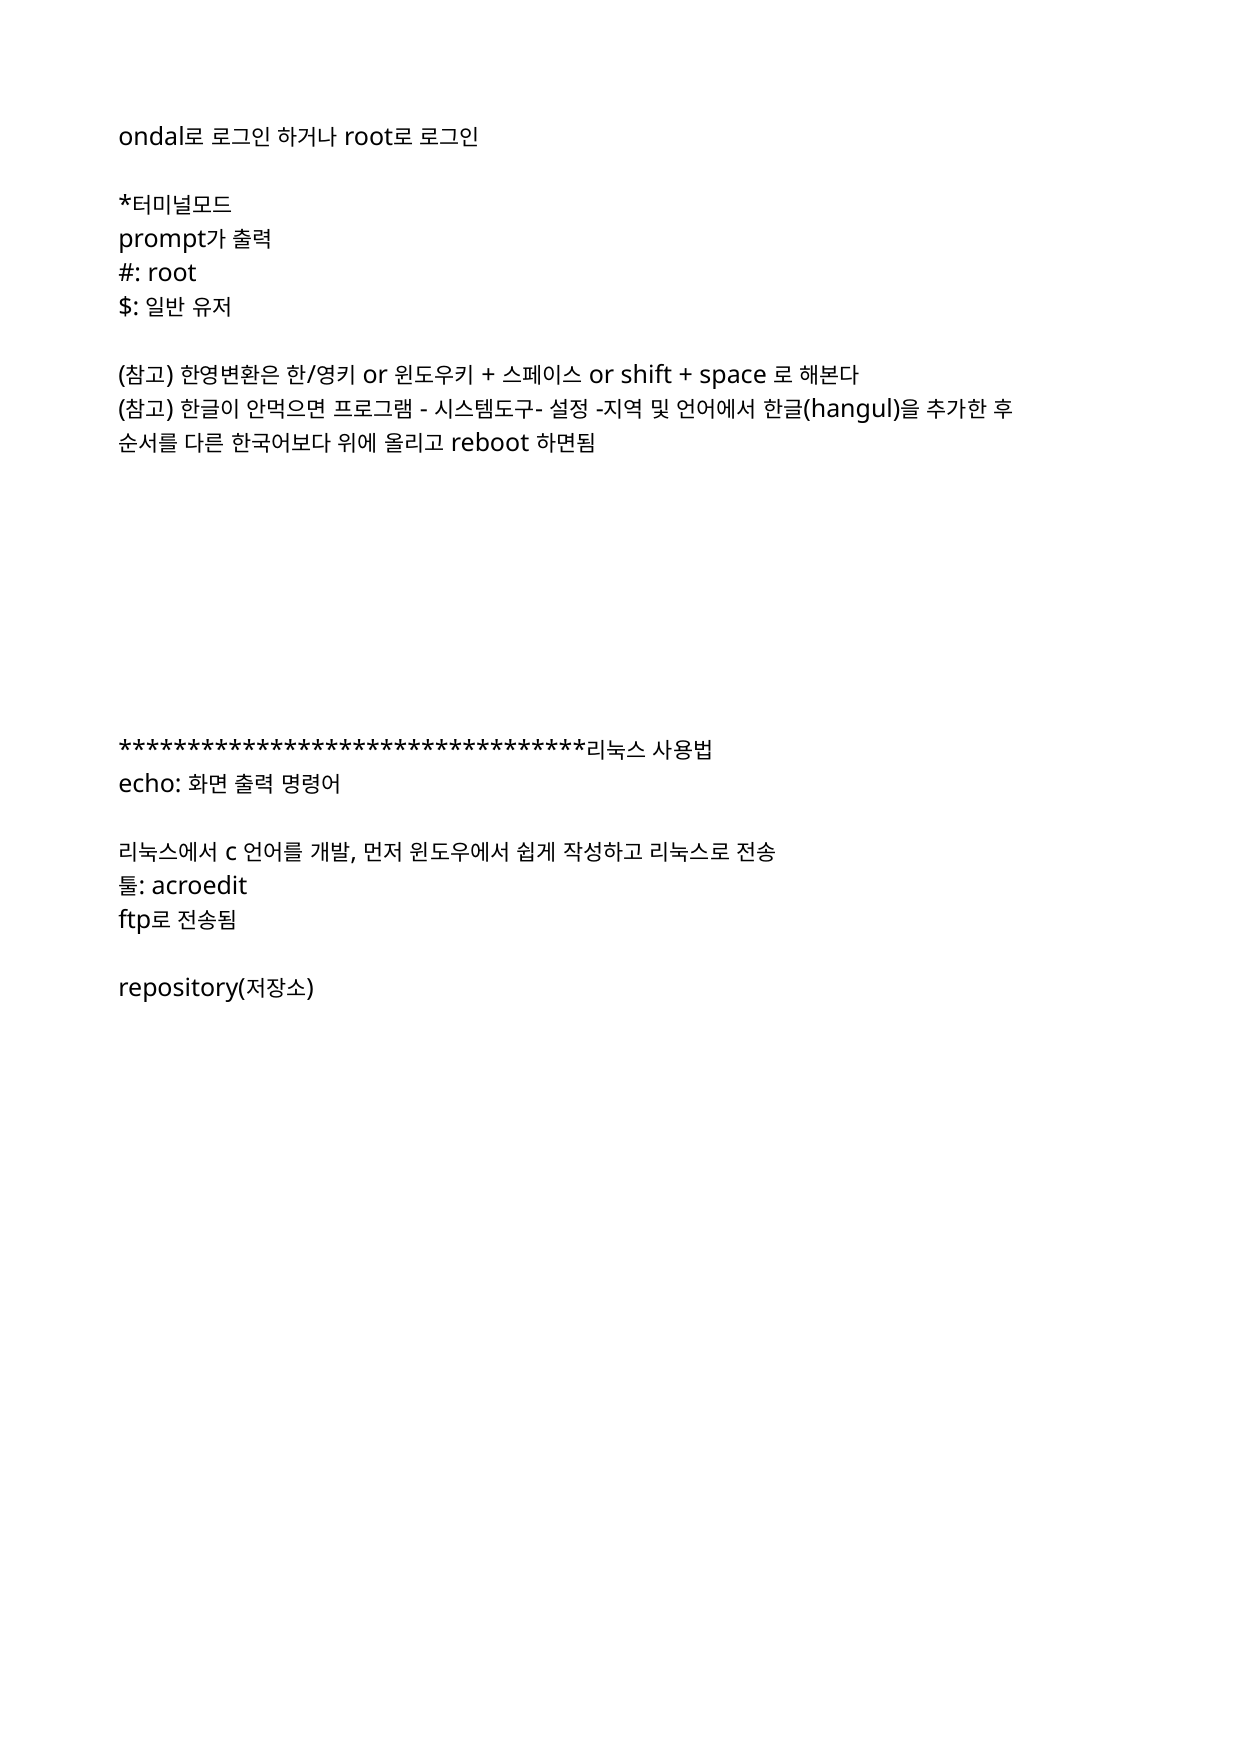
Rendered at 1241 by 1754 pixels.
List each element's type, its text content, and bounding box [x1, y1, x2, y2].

text echo: 화면 출력 명령어 [118, 765, 1122, 799]
text #: root [118, 254, 1122, 288]
text 툴: acroedit [118, 867, 1122, 902]
text **********************************리눅스 사용법 [118, 731, 1122, 765]
text *터미널모드 [118, 186, 1122, 220]
text ftp로 전송됨 [118, 902, 1122, 936]
text $: 일반 유저 [118, 288, 1122, 322]
text (참고) 한영변환은 한/영키 or 윈도우키 + 스페이스 or shift + space 로 해본다 [118, 357, 1122, 391]
text repository(저장소) [118, 970, 1122, 1004]
text prompt가 출력 [118, 220, 1122, 254]
text (참고) 한글이 안먹으면 프로그램 - 시스템도구- 설정 -지역 및 언어에서 한글(hangul)을 추가한 후 [118, 391, 1122, 425]
text ondal로 로그인 하거나 root로 로그인 [118, 118, 1122, 152]
text 순서를 다른 한국어보다 위에 올리고 reboot 하면됨 [118, 425, 1122, 459]
text 리눅스에서 c 언어를 개발, 먼저 윈도우에서 쉽게 작성하고 리눅스로 전송 [118, 833, 1122, 867]
